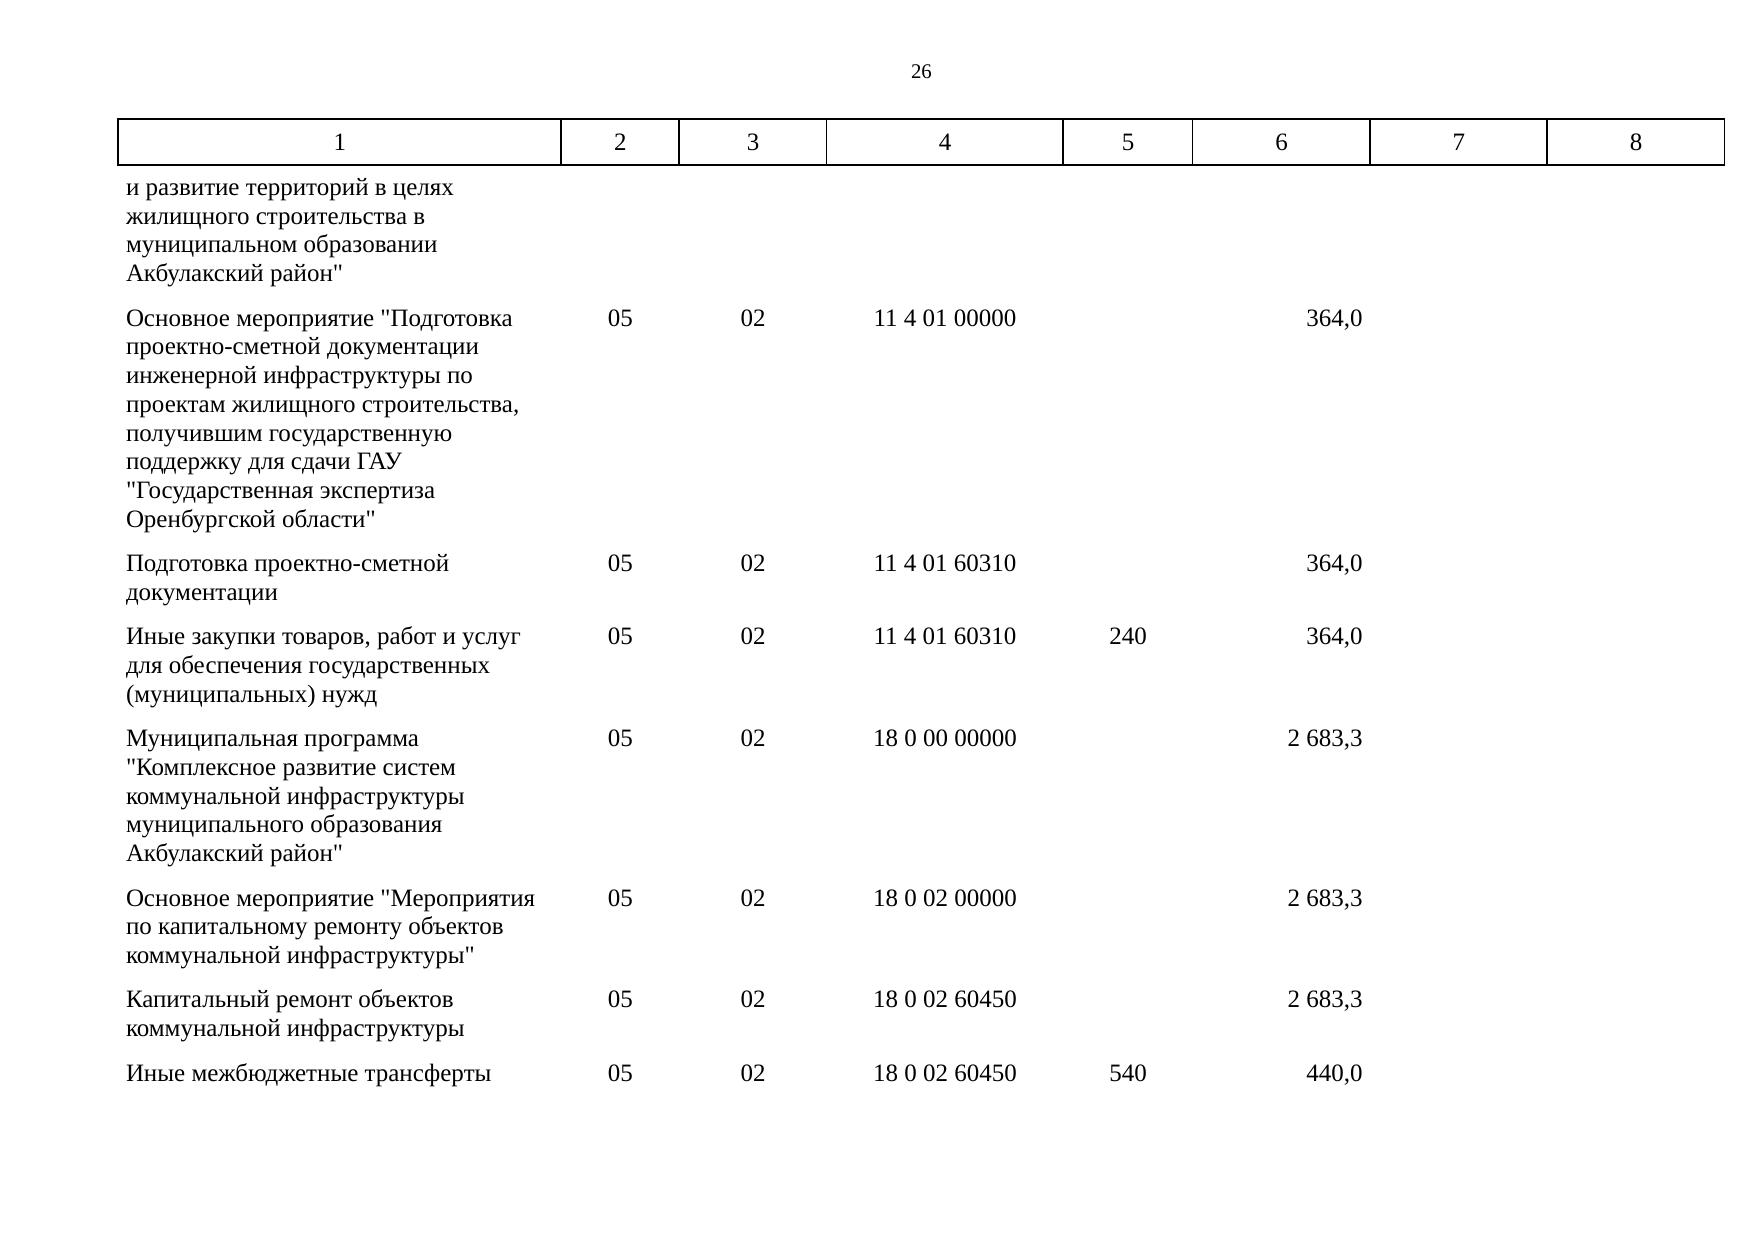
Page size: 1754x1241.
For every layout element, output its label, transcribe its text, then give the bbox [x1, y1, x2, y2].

table_cell Иные межбюджетные трансферты [118, 1050, 561, 1094]
table_cell [1370, 875, 1547, 977]
table_cell 18 0 02 60450 [827, 1050, 1063, 1094]
table_cell 18 0 02 00000 [827, 875, 1063, 977]
table_cell [1063, 977, 1193, 1050]
table_cell [1063, 166, 1193, 295]
table_cell 05 [561, 614, 679, 715]
table_cell 2 683,3 [1193, 977, 1370, 1050]
table_cell Подготовка проектно-сметной документации [118, 540, 561, 613]
table_cell 18 0 00 00000 [827, 715, 1063, 875]
table_cell 364,0 [1193, 540, 1370, 613]
table_cell [1547, 614, 1724, 715]
table_cell Муниципальная программа "Комплексное развитие систем коммунальной инфраструктуры муниципального образования Акбулакский район" [118, 715, 561, 875]
table_cell 364,0 [1193, 614, 1370, 715]
table_header [1371, 120, 1546, 164]
table_header 1 [126, 128, 553, 156]
table_cell [1547, 875, 1724, 977]
table_cell 540 [1063, 1050, 1193, 1094]
table_cell 02 [679, 614, 827, 715]
table_header 2 [569, 128, 671, 156]
table_cell 02 [679, 540, 827, 613]
table_cell Основное мероприятие "Подготовка проектно-сметной документации инженерной инфраструктуры по проектам жилищного строительства, получившим государственную поддержку для сдачи ГАУ "Государственная экспертиза Оренбургской области" [118, 295, 561, 540]
table_cell [1370, 295, 1547, 540]
table_cell 02 [679, 1050, 827, 1094]
table_cell 02 [679, 715, 827, 875]
table_cell Основное мероприятие "Мероприятия по капитальному ремонту объектов коммунальной инфраструктуры" [118, 875, 561, 977]
table_cell [1370, 1050, 1547, 1094]
table_cell 02 [679, 977, 827, 1050]
table_cell Иные закупки товаров, работ и услуг для обеспечения государственных (муниципальных) нужд [118, 614, 561, 715]
table_cell 240 [1063, 614, 1193, 715]
table_cell [1547, 1050, 1724, 1094]
table_header 8 [1555, 128, 1716, 156]
table_header [1193, 120, 1369, 164]
table_cell [1370, 540, 1547, 613]
table_header 6 [1201, 128, 1362, 156]
table_cell [561, 166, 679, 295]
table_cell 05 [561, 715, 679, 875]
table_cell [1063, 540, 1193, 613]
table_cell [1547, 715, 1724, 875]
table_cell [1547, 977, 1724, 1050]
table_cell 05 [561, 875, 679, 977]
table_cell 05 [561, 540, 679, 613]
table_cell [1370, 614, 1547, 715]
table_cell 02 [679, 295, 827, 540]
table_header 7 [1378, 128, 1539, 156]
table_cell 2 683,3 [1193, 875, 1370, 977]
table_cell [1547, 540, 1724, 613]
table_cell [1063, 875, 1193, 977]
table_cell 440,0 [1193, 1050, 1370, 1094]
table_cell 2 683,3 [1193, 715, 1370, 875]
table_header 3 [687, 128, 819, 156]
table_cell [1370, 977, 1547, 1050]
table_cell [1063, 295, 1193, 540]
table_header [119, 120, 560, 164]
table_cell 11 4 01 60310 [827, 614, 1063, 715]
table_header [562, 120, 678, 164]
table_cell Капитальный ремонт объектов коммунальной инфраструктуры [118, 977, 561, 1050]
table_cell [827, 166, 1063, 295]
table_cell 18 0 02 60450 [827, 977, 1063, 1050]
table_header [1548, 120, 1724, 164]
table_cell 11 4 01 00000 [827, 295, 1063, 540]
table_header 4 [835, 128, 1055, 156]
table_cell и развитие территорий в целях жилищного строительства в муниципальном образовании Акбулакский район" [118, 166, 561, 295]
table_cell [1370, 715, 1547, 875]
table_cell [1547, 295, 1724, 540]
table_cell 05 [561, 295, 679, 540]
table_cell 11 4 01 60310 [827, 540, 1063, 613]
table_cell [1063, 715, 1193, 875]
table_cell [1370, 166, 1547, 295]
table_header [680, 120, 826, 164]
table_cell 364,0 [1193, 295, 1370, 540]
table_cell 05 [561, 977, 679, 1050]
table_cell [1547, 166, 1724, 295]
table_cell [1193, 166, 1370, 295]
table_cell [679, 166, 827, 295]
table_header [827, 120, 1062, 164]
table_cell 05 [561, 1050, 679, 1094]
table_header 5 [1071, 128, 1185, 156]
table_cell 02 [679, 875, 827, 977]
table_header [1064, 120, 1192, 164]
